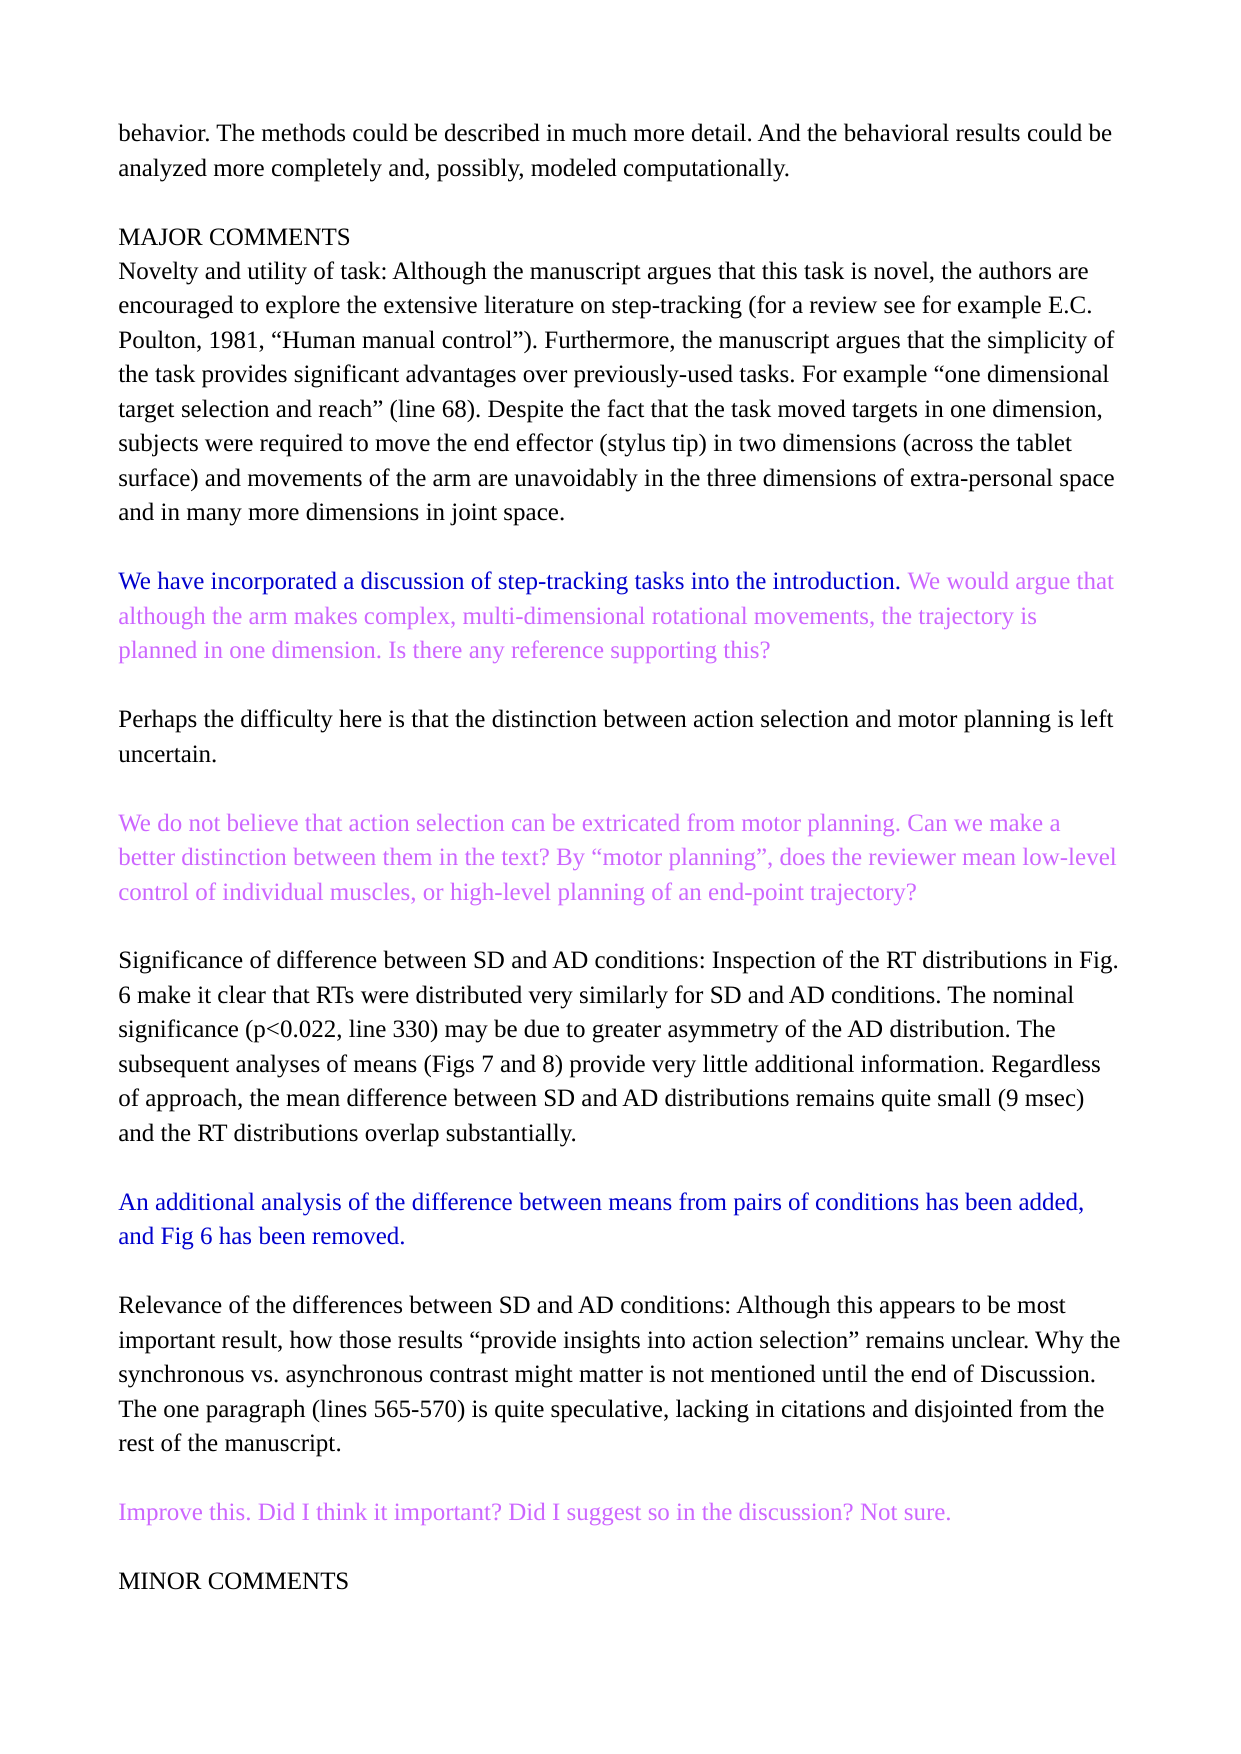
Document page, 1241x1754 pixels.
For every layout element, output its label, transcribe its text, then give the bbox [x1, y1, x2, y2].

text Perhaps the difficulty here is that the distinction between action selection and motor planning is left uncertain. [118, 670, 1122, 767]
text behavior. The methods could be described in much more detail. And the behavioral results could be analyzed more completely and, possibly, modeled computationally. MAJOR COMMENTS Novelty and utility of task: Although the manuscript argues that this task is novel, the authors are encouraged to explore the extensive literature on step-tracking (for a review see for example E.C. Poulton, 1981, “Human manual control”). Furthermore, the manuscript argues that the simplicity of the task provides significant advantages over previously-used tasks. For example “one dimensional target selection and reach” (line 68). Despite the fact that the task moved targets in one dimension, subjects were required to move the end effector (stylus tip) in two dimensions (across the tablet surface) and movements of the arm are unavoidably in the three dimensions of extra-personal space and in many more dimensions in joint space. [118, 118, 1122, 561]
text We have incorporated a discussion of step-tracking tasks into the introduction. We would argue that although the arm makes complex, multi-dimensional rotational movements, the trajectory is planned in one dimension. Is there any reference supporting this? [118, 566, 1122, 664]
text We do not believe that action selection can be extricated from motor planning. Can we make a better distinction between them in the text? By “motor planning”, does the reviewer mean low-level control of individual muscles, or high-level planning of an end-point trajectory? Significance of difference between SD and AD conditions: Inspection of the RT distributions in Fig. 6 make it clear that RTs were distributed very similarly for SD and AD conditions. The nominal significance (p<0.022, line 330) may be due to greater asymmetry of the AD distribution. The subsequent analyses of means (Figs 7 and 8) provide very little additional information. Regardless of approach, the mean difference between SD and AD distributions remains quite small (9 msec) and the RT distributions overlap substantially. [118, 808, 1122, 1147]
text Improve this. Did I think it important? Did I suggest so in the discussion? Not sure. [118, 1497, 1122, 1526]
text An additional analysis of the difference between means from pairs of conditions has been added, and Fig 6 has been removed. Relevance of the differences between SD and AD conditions: Although this appears to be most important result, how those results “provide insights into action selection” remains unclear. Why the synchronous vs. asynchronous contrast might matter is not mentioned until the end of Discussion. The one paragraph (lines 565-570) is quite speculative, lacking in citations and disjointed from the rest of the manuscript. [118, 1187, 1122, 1492]
text MINOR COMMENTS [118, 1532, 1122, 1595]
